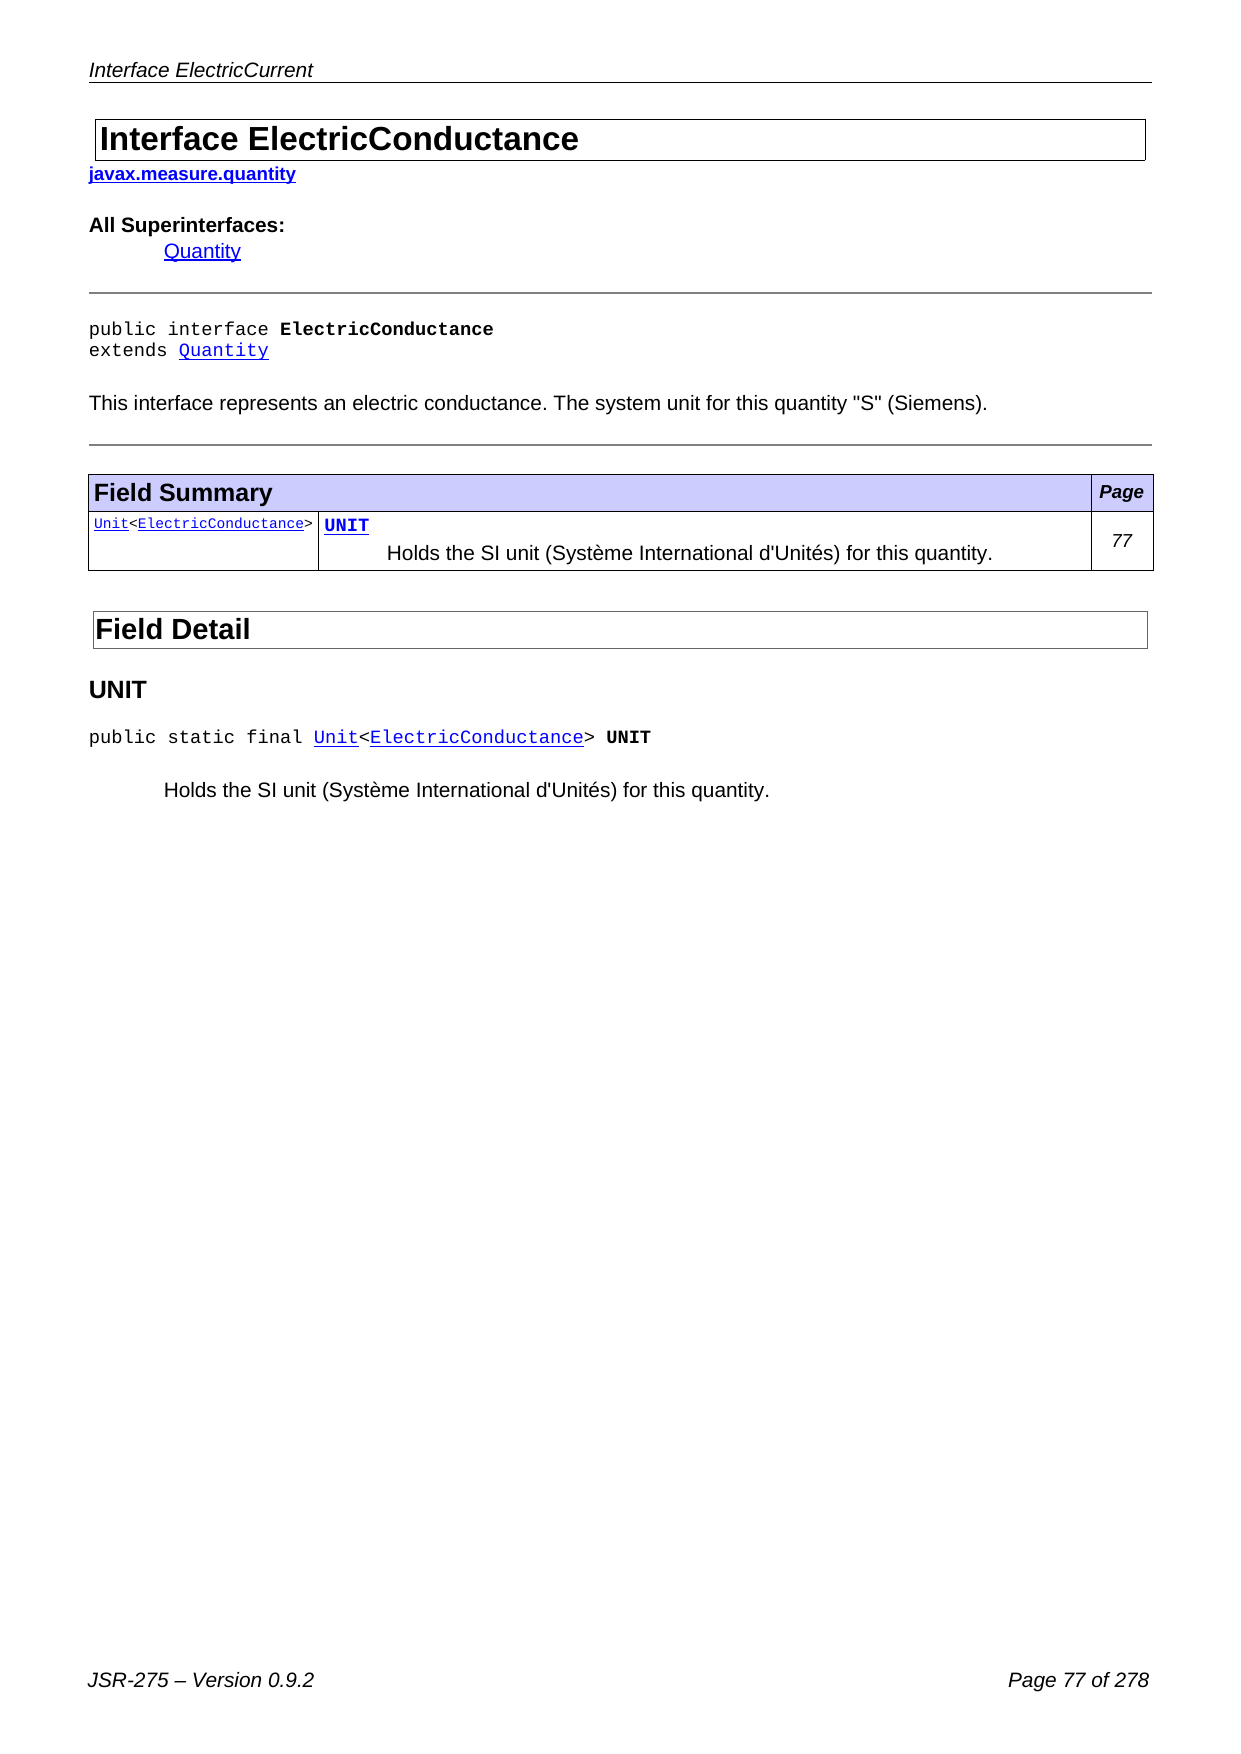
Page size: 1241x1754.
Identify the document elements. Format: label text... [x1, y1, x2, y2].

text Holds the SI unit (Système International d'Unités) for this quantity. [163, 779, 1152, 802]
text Quantity [163, 239, 1152, 262]
table_cell UNIT Holds the SI unit (Système International d'Unités) for this quantity. [319, 512, 1091, 569]
table_cell 75 [1092, 512, 1153, 569]
table_cell Unit<ElectricConductance> [89, 512, 318, 569]
text This interface represents an electric conductance. The system unit for this quantity "S" (Siemens). [88, 392, 1152, 415]
subtitle Field Detail [94, 612, 1147, 648]
subtitle Interface ElectricConductance [96, 120, 1145, 160]
text extends Quantity [88, 341, 1152, 362]
subtitle All Superinterfaces: [88, 214, 1152, 237]
text public interface ElectricConductance [88, 320, 1152, 341]
text javax.measure.quantity [88, 164, 1152, 184]
subtitle UNIT [88, 676, 1152, 704]
table_header Page [1092, 475, 1153, 511]
table_header Field Summary [89, 475, 1091, 511]
text public static final Unit<ElectricConductance> UNIT [88, 728, 1152, 749]
